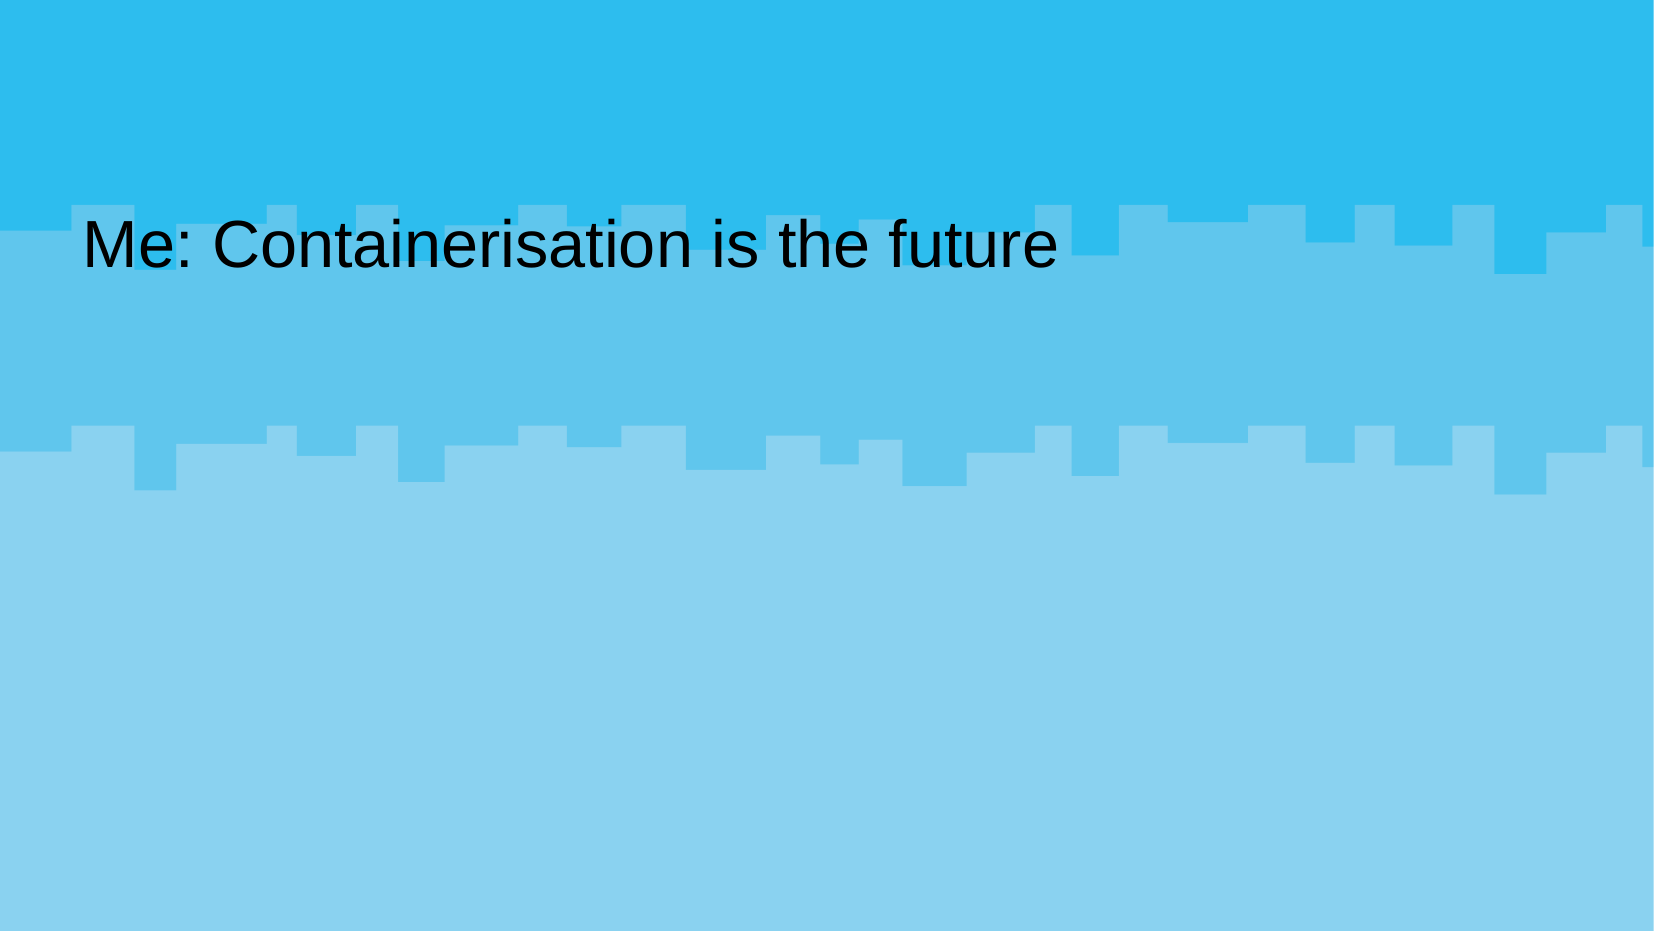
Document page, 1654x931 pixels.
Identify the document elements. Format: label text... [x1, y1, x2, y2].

list Me: Containerisation is the future [82, 206, 1571, 325]
picture [0, 0, 1654, 931]
